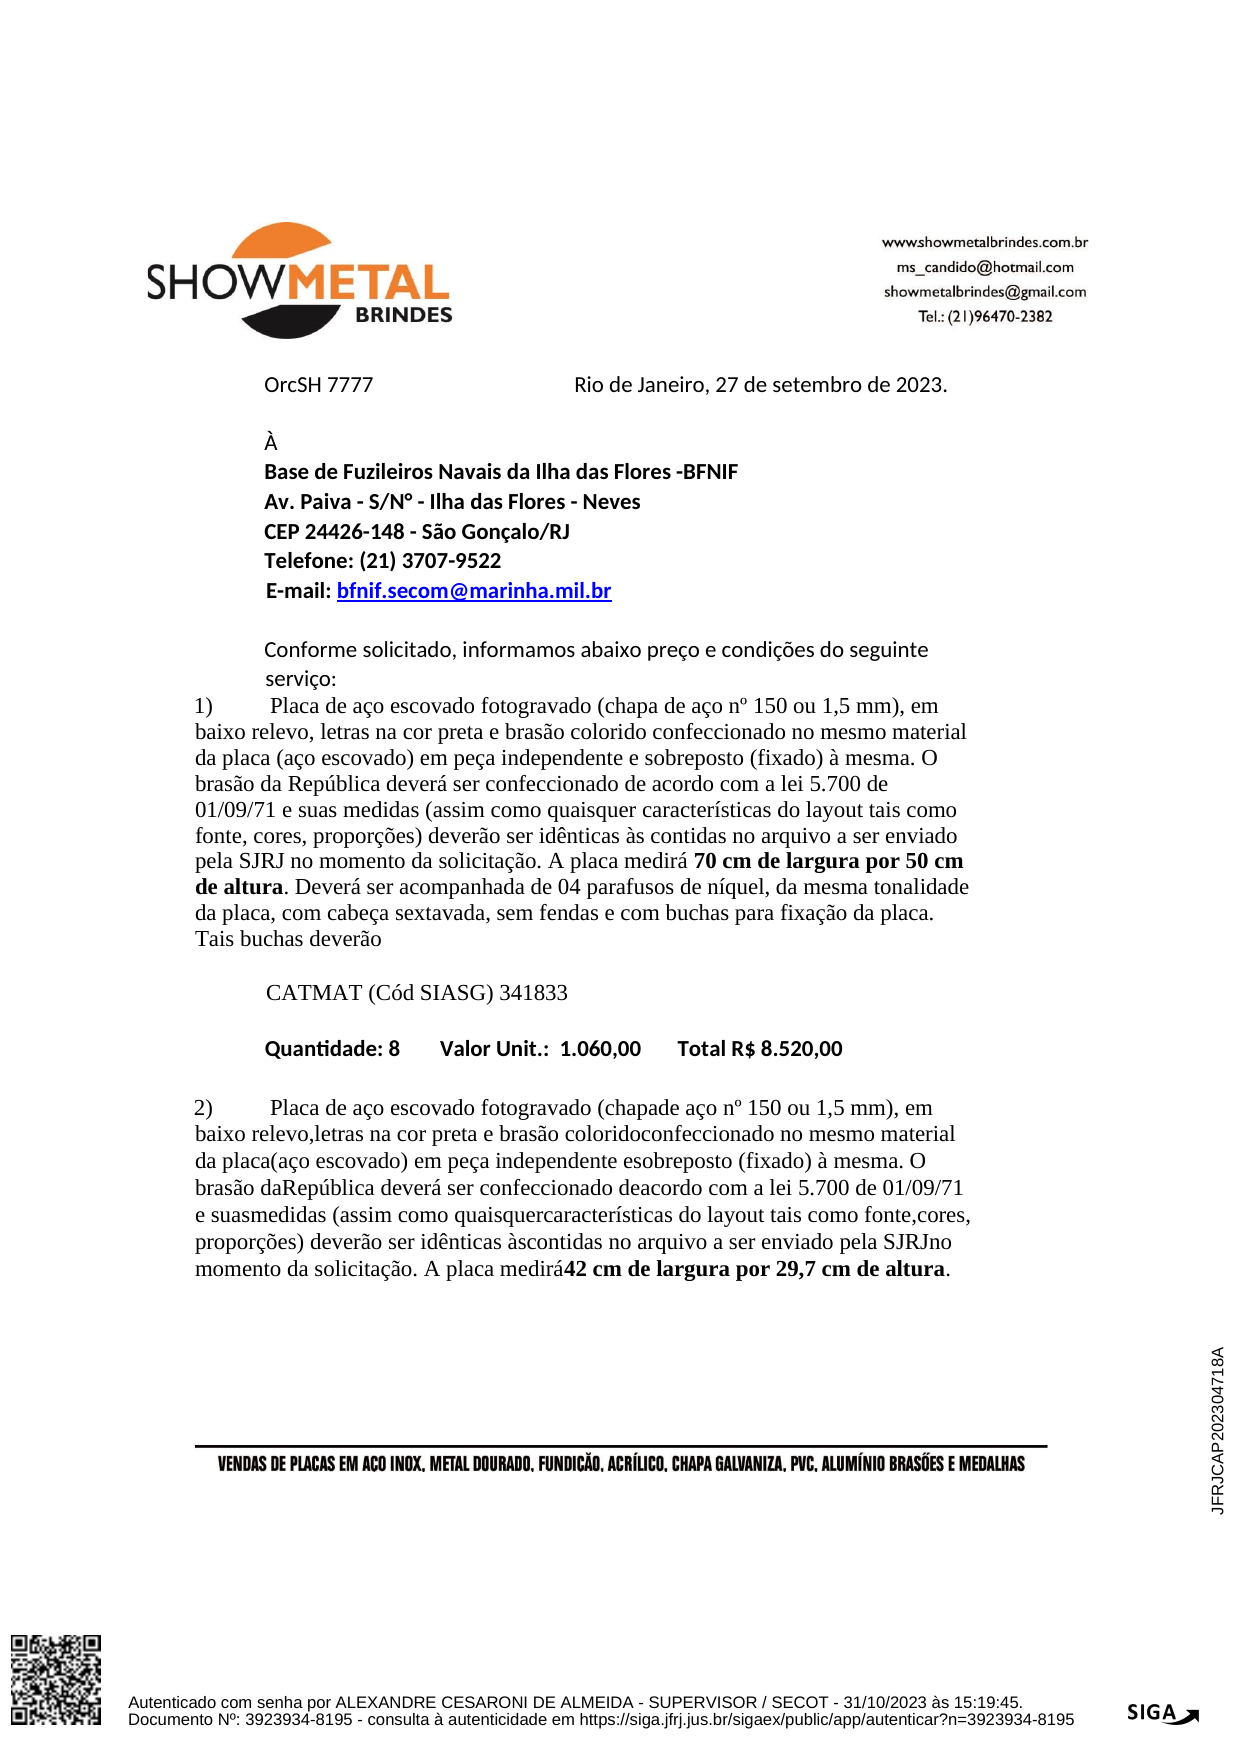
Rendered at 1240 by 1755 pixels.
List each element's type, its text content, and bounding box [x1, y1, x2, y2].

text Conforme solicitado, informamos abaixo preço e condições do seguinte serviço: [264, 636, 996, 692]
text E-mail: bfnif.secom@marinha.mil.br [266, 576, 1092, 604]
text CEP 24426-148 - São Gonçalo/RJ [264, 517, 1092, 545]
text Av. Paiva - S/N° - Ilha das Flores - Neves [264, 487, 1092, 515]
text Quantidade: 8 Valor Unit.: 1.060,00 Total R$ 8.520,00 [195, 1034, 1092, 1062]
text À [264, 428, 996, 456]
text Base de Fuzileiros Navais da Ilha das Flores -BFNIF [264, 457, 1092, 486]
text CATMAT (Cód SIASG) 341833 [266, 979, 975, 1006]
text OrcSH 7777 Rio de Janeiro, 27 de setembro de 2023. [264, 370, 996, 398]
text Telefone: (21) 3707-9522 [264, 547, 1092, 574]
list Placa de aço escovado fotogravado (chapade aço nº 150 ou 1,5 mm), em baixo relevo,letras na cor preta e brasão coloridoconfeccionado no mesmo material da placa(aço escovado) em peça independente esobreposto (fixado) à mesma. O brasão daRepública deverá ser confeccionado deacordo com a lei 5.700 de 01/09/71 e suasmedidas (assim como quaisquercaracterísticas do layout tais como fonte,cores, proporções) deverão ser idênticas àscontidas no arquivo a ser enviado pela SJRJno momento da solicitação. A placa medirá42 cm de largura por 29,7 cm de altura. [194, 1093, 974, 1281]
list Placa de aço escovado fotogravado (chapa de aço nº 150 ou 1,5 mm), em baixo relevo, letras na cor preta e brasão colorido confeccionado no mesmo material da placa (aço escovado) em peça independente e sobreposto (fixado) à mesma. O brasão da República deverá ser confeccionado de acordo com a lei 5.700 de 01/09/71 e suas medidas (assim como quaisquer características do layout tais como fonte, cores, proporções) deverão ser idênticas às contidas no arquivo a ser enviado pela SJRJ no momento da solicitação. A placa medirá 70 cm de largura por 50 cm de altura. Deverá ser acompanhada de 04 parafusos de níquel, da mesma tonalidade da placa, com cabeça sextavada, sem fendas e com buchas para fixação da placa. Tais buchas deverão [194, 693, 974, 951]
